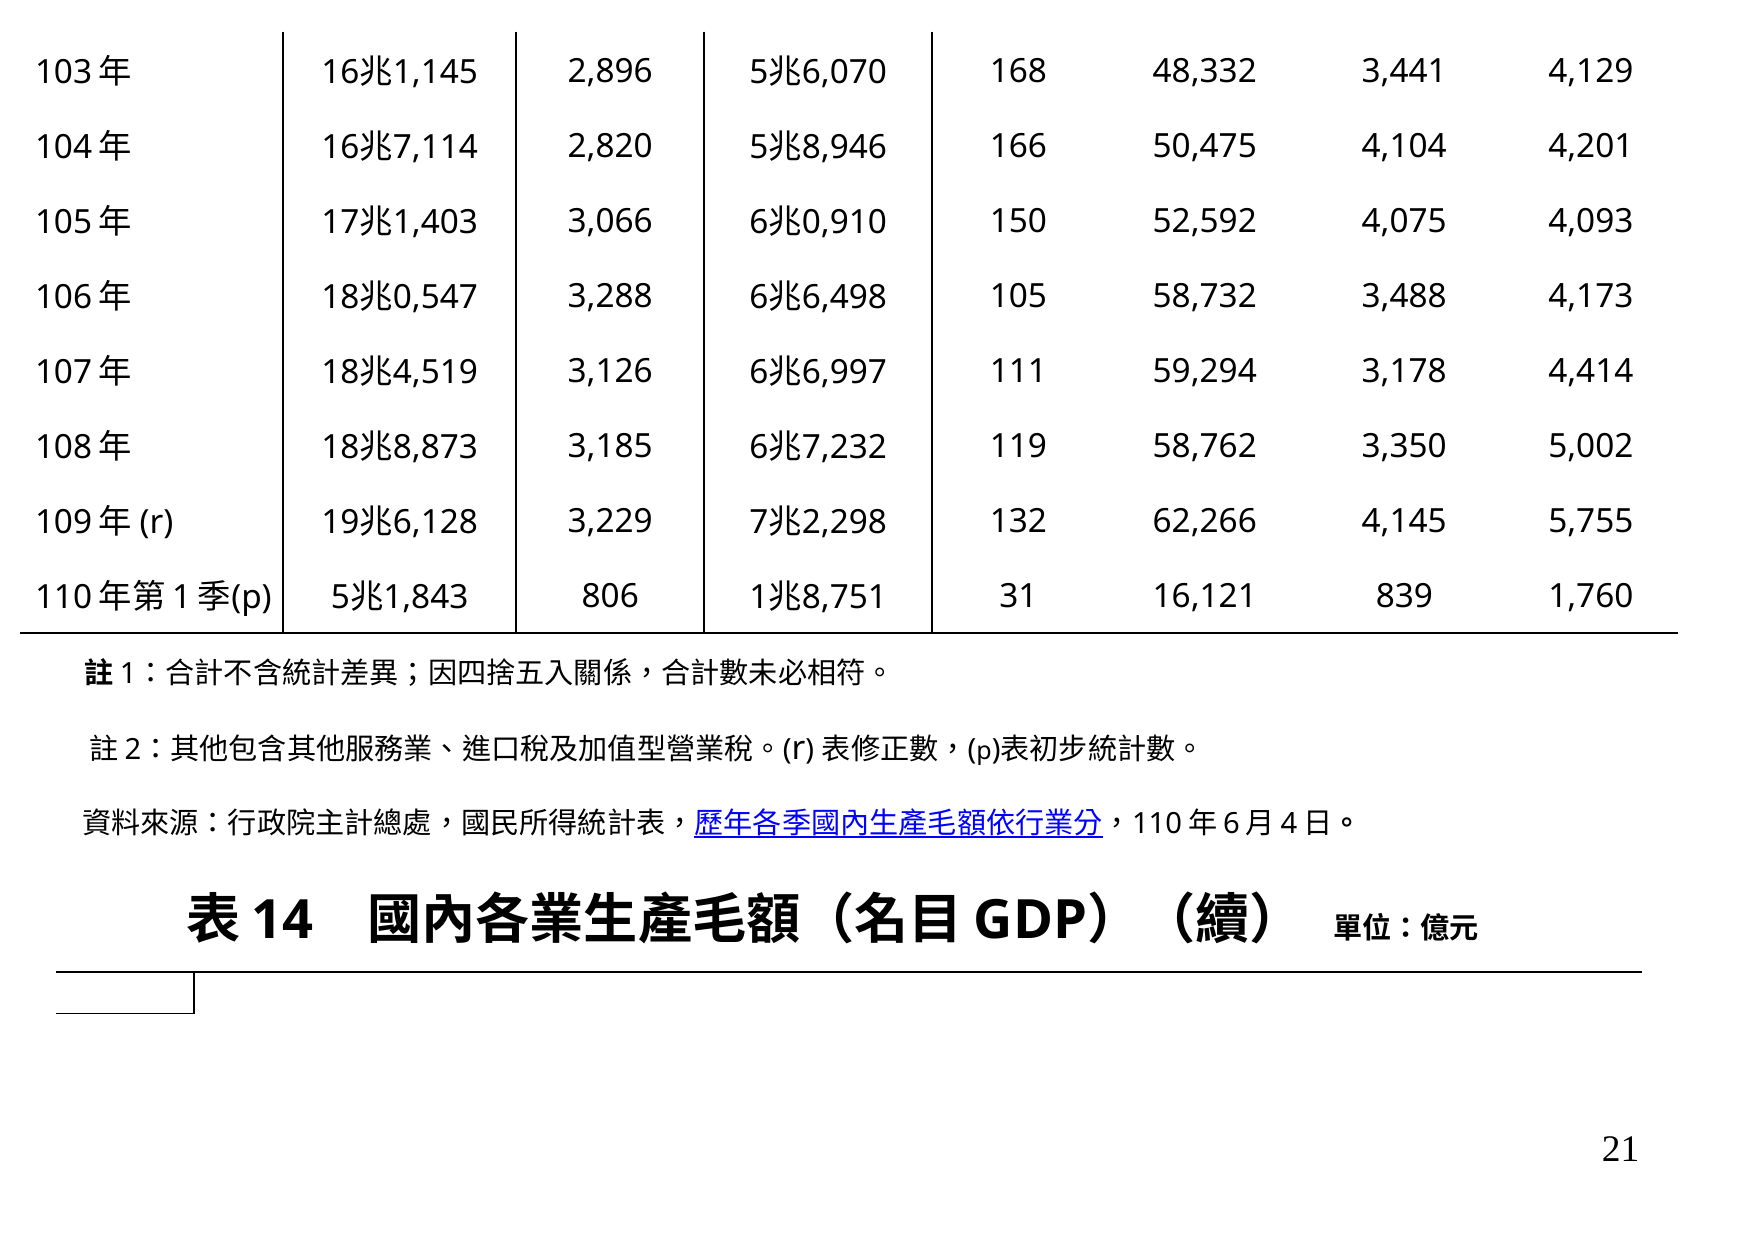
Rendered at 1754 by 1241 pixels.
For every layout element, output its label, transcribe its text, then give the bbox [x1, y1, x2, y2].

table_cell 16,121 [1105, 557, 1305, 632]
table_cell 108年 [20, 407, 282, 482]
table_cell 18兆8,873 [284, 407, 515, 482]
table_cell 62,266 [1105, 482, 1305, 557]
table_cell 31 [933, 557, 1104, 632]
table_cell 4,414 [1503, 332, 1678, 407]
table_cell 3,178 [1305, 332, 1503, 407]
table_cell 1,760 [1503, 557, 1678, 632]
table_cell 58,732 [1105, 257, 1305, 332]
table_header [56, 973, 193, 1013]
table_cell 3,126 [517, 332, 703, 407]
table_cell 4,145 [1305, 482, 1503, 557]
table_cell 3,350 [1305, 407, 1503, 482]
table_cell 3,066 [517, 182, 703, 257]
table_cell 110年第1季(p) [20, 557, 282, 632]
table_cell 18兆0,547 [284, 257, 515, 332]
table_cell 4,173 [1503, 257, 1678, 332]
table_cell 2,820 [517, 107, 703, 182]
table_cell 52,592 [1105, 182, 1305, 257]
table_cell 806 [517, 557, 703, 632]
table_cell 4,129 [1503, 32, 1678, 107]
table_cell 150 [933, 182, 1104, 257]
table_cell 105年 [20, 182, 282, 257]
table_cell 19兆6,128 [284, 482, 515, 557]
table_cell 6兆6,997 [705, 332, 931, 407]
table_cell 50,475 [1105, 107, 1305, 182]
table_cell 58,762 [1105, 407, 1305, 482]
table_cell 48,332 [1105, 32, 1305, 107]
table_header [316, 973, 1642, 1013]
text 註2：其他包含其他服務業、進口稅及加值型營業稅。(r) 表修正數，(p)表初步統計數。 [59, 709, 1639, 784]
subtitle 表14 國內各業生產毛額（名目GDP）（續） 單位：億元 [59, 859, 1639, 971]
table_cell 3,288 [517, 257, 703, 332]
text 資料來源：行政院主計總處，國民所得統計表，歷年各季國內生產毛額依行業分，110年6月4日。 [59, 784, 1639, 859]
table_cell 4,104 [1305, 107, 1503, 182]
table_cell 3,488 [1305, 257, 1503, 332]
table_cell 7兆2,298 [705, 482, 931, 557]
table_cell 4,075 [1305, 182, 1503, 257]
table_cell 6兆7,232 [705, 407, 931, 482]
table_cell 16兆7,114 [284, 107, 515, 182]
table_cell 4,093 [1503, 182, 1678, 257]
table_cell 103年 [20, 32, 282, 107]
table_cell 166 [933, 107, 1104, 182]
table_cell 1兆8,751 [705, 557, 931, 632]
table_cell 4,201 [1503, 107, 1678, 182]
text 註1：合計不含統計差異；因四捨五入關係，合計數未必相符。 [59, 634, 1639, 709]
table_cell 2,896 [517, 32, 703, 107]
table_cell 18兆4,519 [284, 332, 515, 407]
table_cell 3,185 [517, 407, 703, 482]
table_cell 17兆1,403 [284, 182, 515, 257]
table_cell 3,229 [517, 482, 703, 557]
table_cell 109年 (r) [20, 482, 282, 557]
table_cell 5兆1,843 [284, 557, 515, 632]
table_cell 5兆8,946 [705, 107, 931, 182]
table_cell 839 [1305, 557, 1503, 632]
table_cell 106年 [20, 257, 282, 332]
table_cell 105 [933, 257, 1104, 332]
table_cell 168 [933, 32, 1104, 107]
table_cell 104年 [20, 107, 282, 182]
table_cell 3,441 [1305, 32, 1503, 107]
table_cell 132 [933, 482, 1104, 557]
table_cell 6兆6,498 [705, 257, 931, 332]
table_cell 16兆1,145 [284, 32, 515, 107]
table_header [195, 973, 316, 1013]
table_cell 59,294 [1105, 332, 1305, 407]
table_cell 6兆0,910 [705, 182, 931, 257]
table_cell 111 [933, 332, 1104, 407]
table_cell 5兆6,070 [705, 32, 931, 107]
table_cell 5,002 [1503, 407, 1678, 482]
table_cell 119 [933, 407, 1104, 482]
table_cell 5,755 [1503, 482, 1678, 557]
table_cell 107年 [20, 332, 282, 407]
